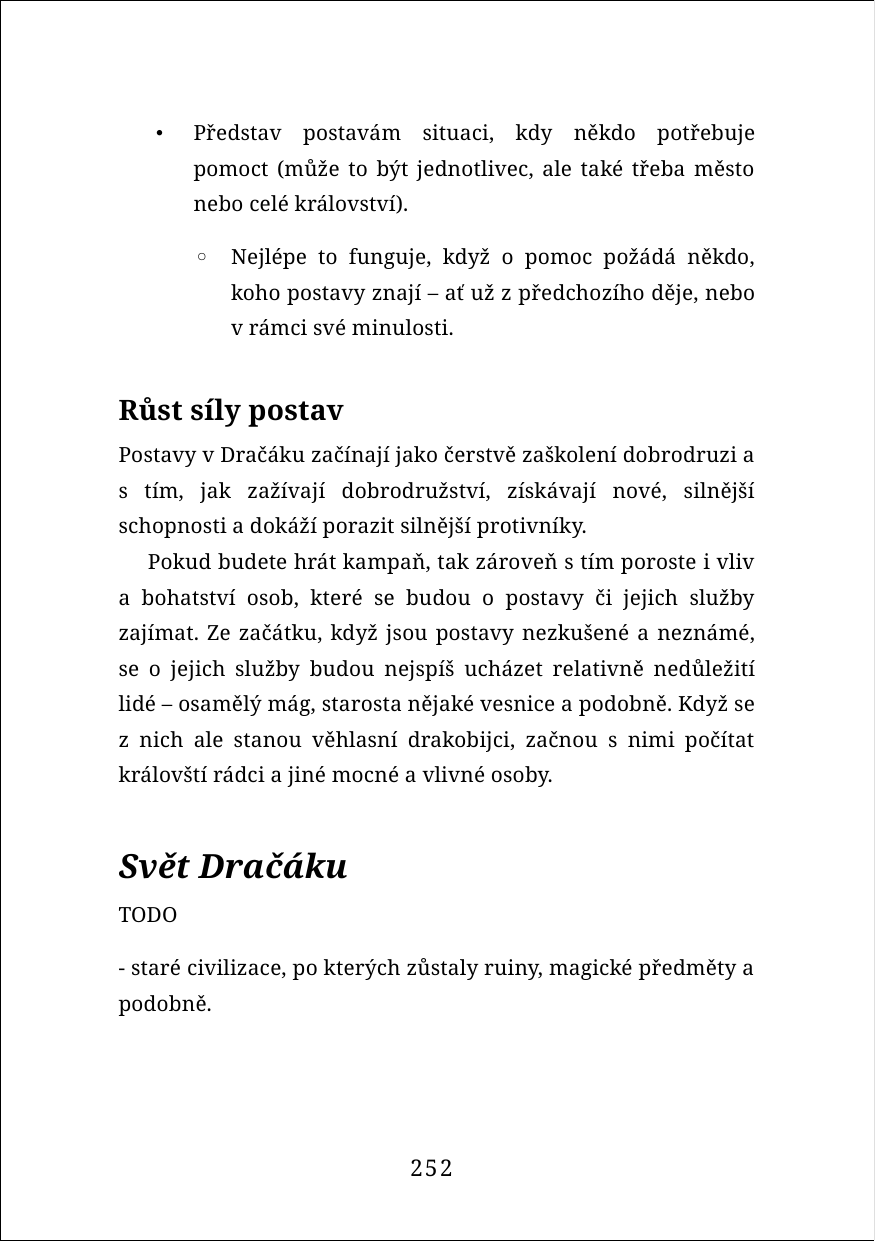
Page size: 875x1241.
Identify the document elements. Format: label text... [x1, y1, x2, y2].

text - staré civilizace, po kterých zůstaly ruiny, magické předměty a podobně. [118, 953, 756, 1017]
list Představ postavám situaci, kdy někdo potřebuje pomoct (může to být jednotlivec, ale také třeba město nebo celé království). [156, 118, 756, 218]
text Postavy v Dračáku začínají jako čerstvě zaškolení dobrodruzi a s tím, jak zažívají dobrodružství, získávají nové, silnější schopnosti a dokáží porazit silnější protivníky. Pokud budete hrát kampaň, tak zároveň s tím poroste i vliv a bohatství osob, které se budou o postavy či jejich služby zajímat. Ze začátku, když jsou postavy nezkušené a neznámé, se o jejich služby budou nejspíš ucházet relativně nedůležití lidé – osamělý mág, starosta nějaké vesnice a podobně. Když se z nich ale stanou věhlasní drakobijci, začnou s nimi počítat královští rádci a jiné mocné a vlivné osoby. [118, 441, 756, 789]
text TODO [118, 900, 756, 929]
subtitle Růst síly postav [118, 390, 756, 429]
subtitle Svět Dračáku [118, 843, 756, 888]
list Nejlépe to funguje, když o pomoc požádá někdo, koho postavy znají – ať už z předchozího děje, nebo v rámci své minulosti. [193, 242, 756, 342]
